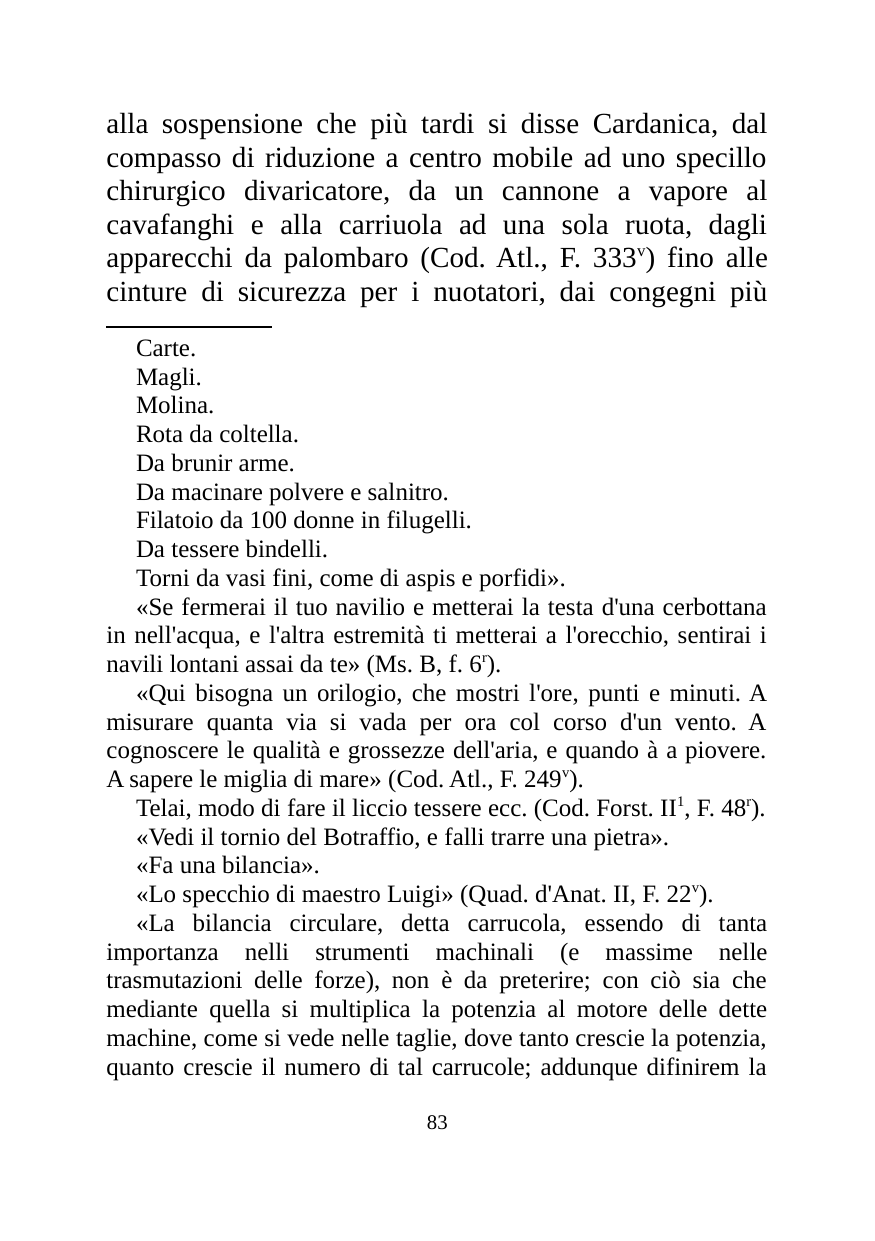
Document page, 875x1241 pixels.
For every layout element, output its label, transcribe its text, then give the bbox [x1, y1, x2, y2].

text «Fa una bilancia». [106, 850, 768, 879]
text «Se fermerai il tuo navilio e metterai la testa d'una cerbottana in nell'acqua, e l'altra estremità ti metterai a l'orecchio, sentirai i navili lontani assai da te» (Ms. B, f. 6r). [106, 592, 768, 678]
text «Vedi il tornio del Botraffio, e falli trarre una pietra». [106, 822, 768, 850]
text Carte. [106, 333, 768, 362]
text Magli. [106, 362, 768, 390]
text Da macinare polvere e salnitro. [106, 477, 768, 505]
text Filatoio da 100 donne in filugelli. [106, 505, 768, 534]
text Torni da vasi fini, come di aspis e porfidi». [106, 563, 768, 592]
text alla sospensione che più tardi si disse Cardanica, dal compasso di riduzione a centro mobile ad uno specillo chirurgico divaricatore, da un cannone a vapore al cavafanghi e alla carriuola ad una sola ruota, dagli apparecchi da palombaro (Cod. Atl., F. 333v) fino alle cinture di sicurezza per i nuotatori, dai congegni più [106, 106, 768, 307]
text Molina. [106, 390, 768, 419]
text «Qui bisogna un orilogio, che mostri l'ore, punti e minuti. A misurare quanta via si vada per ora col corso d'un vento. A cognoscere le qualità e grossezze dell'aria, e quando à a piovere. A sapere le miglia di mare» (Cod. Atl., F. 249v). [106, 678, 768, 793]
text «La bilancia circulare, detta carrucola, essendo di tanta importanza nelli strumenti machinali (e massime nelle trasmutazioni delle forze), non è da preterire; con ciò sia che mediante quella si multiplica la potenzia al motore delle dette machine, come si vede nelle taglie, dove tanto crescie la potenzia, quanto crescie il numero di tal carrucole; addunque difinirem la [106, 908, 768, 1080]
text Da brunir arme. [106, 448, 768, 477]
text Rota da coltella. [106, 419, 768, 448]
text Telai, modo di fare il liccio tessere ecc. (Cod. Forst. II1, F. 48r). [106, 793, 768, 822]
text «Lo specchio di maestro Luigi» (Quad. d'Anat. II, F. 22v). [106, 879, 768, 908]
text Da tessere bindelli. [106, 534, 768, 563]
